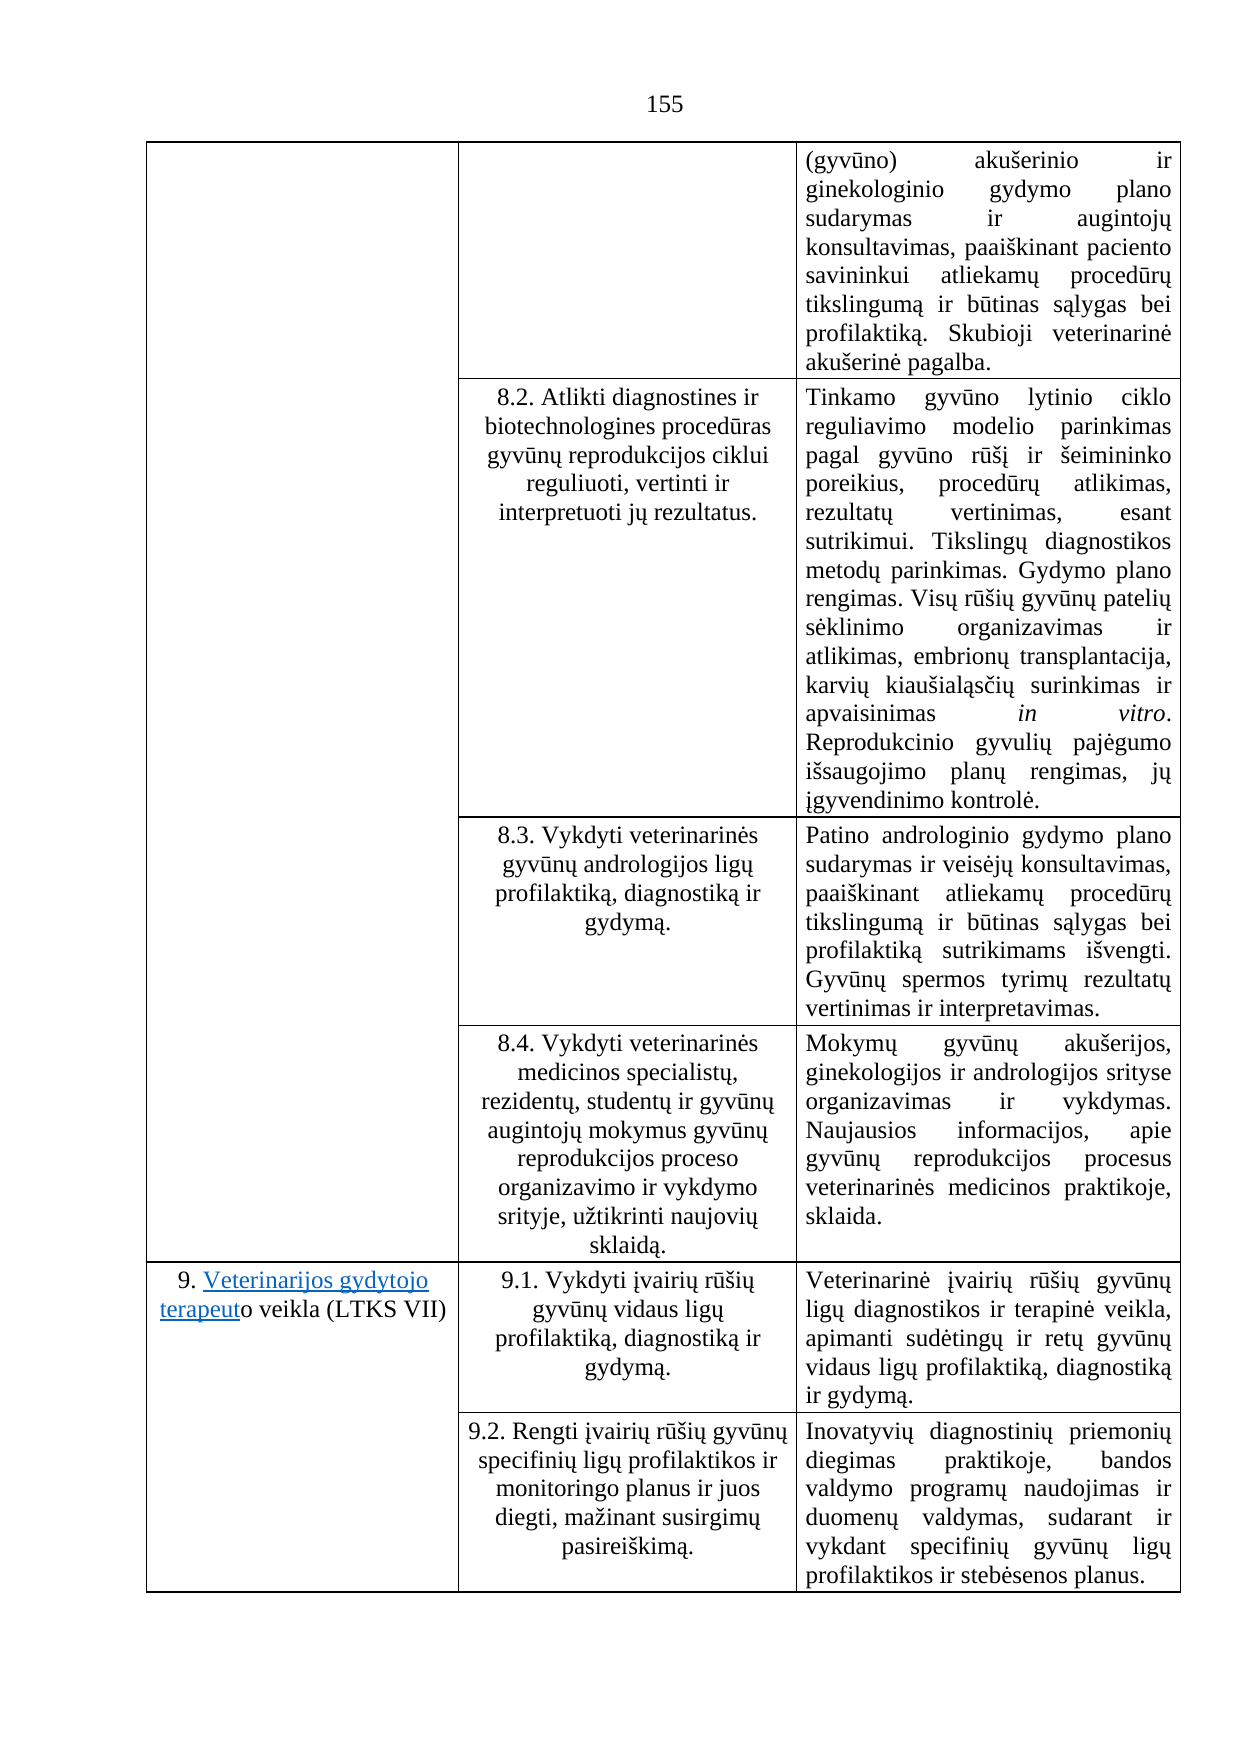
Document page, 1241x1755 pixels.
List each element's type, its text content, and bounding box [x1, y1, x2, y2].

table_cell 8.2. Atlikti diagnostines ir biotechnologines procedūras gyvūnų reprodukcijos ciklui reguliuoti, vertinti ir interpretuoti jų rezultatus. [459, 379, 796, 816]
table_cell 9.2. Rengti įvairių rūšių gyvūnų specifinių ligų profilaktikos ir monitoringo planus ir juos diegti, mažinant susirgimų pasireiškimą. [459, 1413, 796, 1591]
table_cell [459, 143, 796, 378]
table_cell 9. Veterinarijos gydytojo terapeuto veikla (LTKS VII) [147, 1263, 458, 1591]
table_cell Patino androloginio gydymo plano sudarymas ir veisėjų konsultavimas, paaiškinant atliekamų procedūrų tikslingumą ir būtinas sąlygas bei profilaktiką sutrikimams išvengti. Gyvūnų spermos tyrimų rezultatų vertinimas ir interpretavimas. [797, 818, 1180, 1024]
table_cell Inovatyvių diagnostinių priemonių diegimas praktikoje, bandos valdymo programų naudojimas ir duomenų valdymas, sudarant ir vykdant specifinių gyvūnų ligų profilaktikos ir stebėsenos planus. [797, 1413, 1180, 1591]
table_cell Mokymų gyvūnų akušerijos, ginekologijos ir andrologijos srityse organizavimas ir vykdymas. Naujausios informacijos, apie gyvūnų reprodukcijos procesus veterinarinės medicinos praktikoje, sklaida. [797, 1026, 1180, 1261]
table_cell Tinkamo gyvūno lytinio ciklo reguliavimo modelio parinkimas pagal gyvūno rūšį ir šeimininko poreikius, procedūrų atlikimas, rezultatų vertinimas, esant sutrikimui. Tikslingų diagnostikos metodų parinkimas. Gydymo plano rengimas. Visų rūšių gyvūnų patelių sėklinimo organizavimas ir atlikimas, embrionų transplantacija, karvių kiaušialąsčių surinkimas ir apvaisinimas in vitro. Reprodukcinio gyvulių pajėgumo išsaugojimo planų rengimas, jų įgyvendinimo kontrolė. [797, 379, 1180, 816]
table_cell (gyvūno) akušerinio ir ginekologinio gydymo plano sudarymas ir augintojų konsultavimas, paaiškinant paciento savininkui atliekamų procedūrų tikslingumą ir būtinas sąlygas bei profilaktiką. Skubioji veterinarinė akušerinė pagalba. [797, 143, 1180, 378]
table_cell 8.3. Vykdyti veterinarinės gyvūnų andrologijos ligų profilaktiką, diagnostiką ir gydymą. [459, 818, 796, 1024]
table_cell [147, 143, 458, 1261]
table_cell 9.1. Vykdyti įvairių rūšių gyvūnų vidaus ligų profilaktiką, diagnostiką ir gydymą. [459, 1263, 796, 1412]
table_cell 8.4. Vykdyti veterinarinės medicinos specialistų, rezidentų, studentų ir gyvūnų augintojų mokymus gyvūnų reprodukcijos proceso organizavimo ir vykdymo srityje, užtikrinti naujovių sklaidą. [459, 1026, 796, 1261]
table_cell Veterinarinė įvairių rūšių gyvūnų ligų diagnostikos ir terapinė veikla, apimanti sudėtingų ir retų gyvūnų vidaus ligų profilaktiką, diagnostiką ir gydymą. [797, 1263, 1180, 1412]
